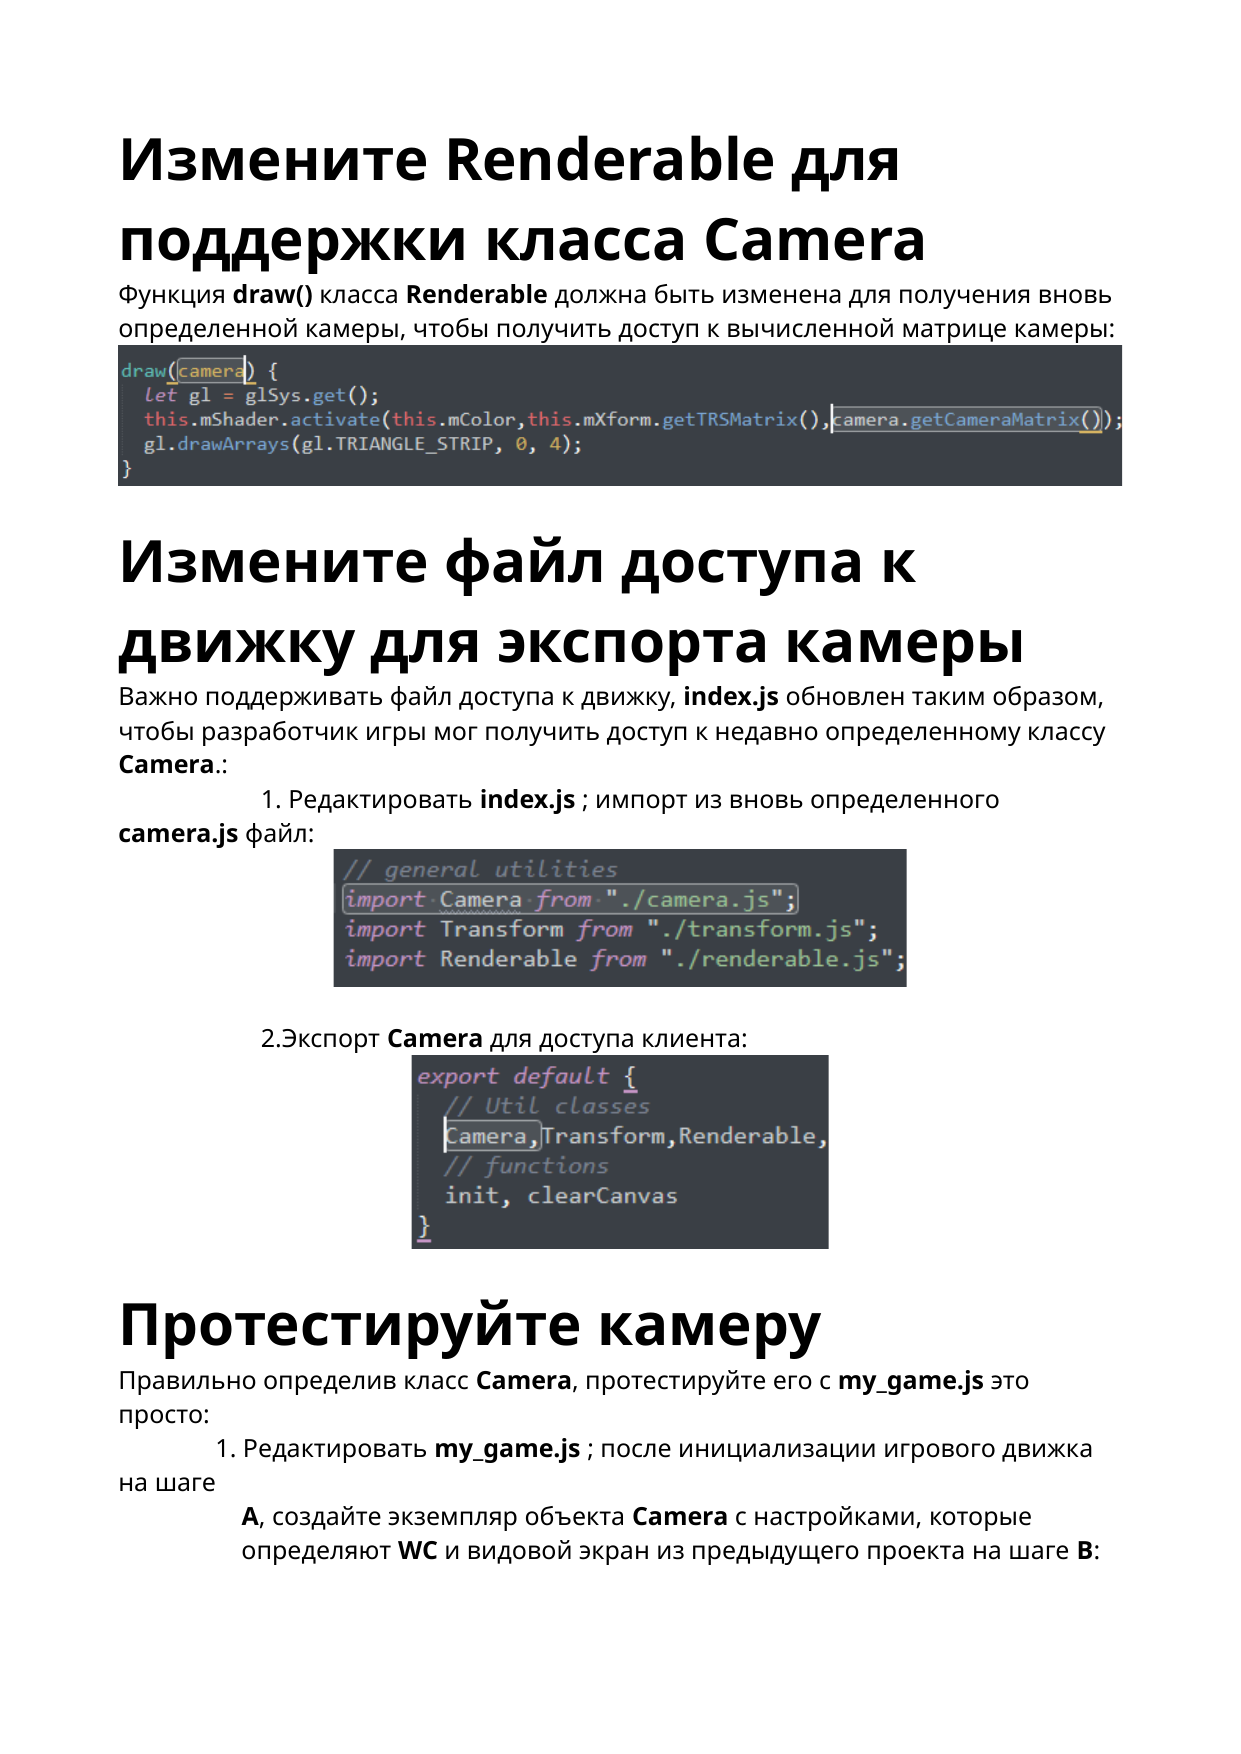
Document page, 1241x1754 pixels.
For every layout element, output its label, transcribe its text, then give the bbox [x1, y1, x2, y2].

text Протестируйте камеру [118, 1283, 1122, 1362]
picture [118, 345, 1123, 486]
text Измените файл доступа к движку для экспорта камеры [118, 520, 1122, 679]
text Правильно определив класс Camera, протестируйте его с my_game.js это просто: [118, 1362, 1122, 1430]
text A, создайте экземпляр объекта Camera с настройками, которые [118, 1498, 1122, 1533]
text Важно поддерживать файл доступа к движку, index.js обновлен таким образом, чтобы разработчик игры мог получить доступ к недавно определенному классу Camera.: [118, 679, 1122, 781]
text определенной камеры, чтобы получить доступ к вычисленной матрице камеры: [118, 311, 1122, 345]
picture [333, 849, 907, 987]
text 2.Экспорт Camera для доступа клиента: [118, 1021, 1122, 1055]
picture [411, 1055, 829, 1249]
text определяют WC и видовой экран из предыдущего проекта на шаге B: [118, 1533, 1122, 1567]
text 1. Редактировать index.js ; импорт из вновь определенного camera.js файл: [118, 781, 1122, 849]
text Измените Renderable для поддержки класса Camera [118, 118, 1122, 277]
text Функция draw() класса Renderable должна быть изменена для получения вновь [118, 277, 1122, 311]
text 1. Редактировать my_game.js ; после инициализации игрового движка на шаге [118, 1430, 1122, 1498]
